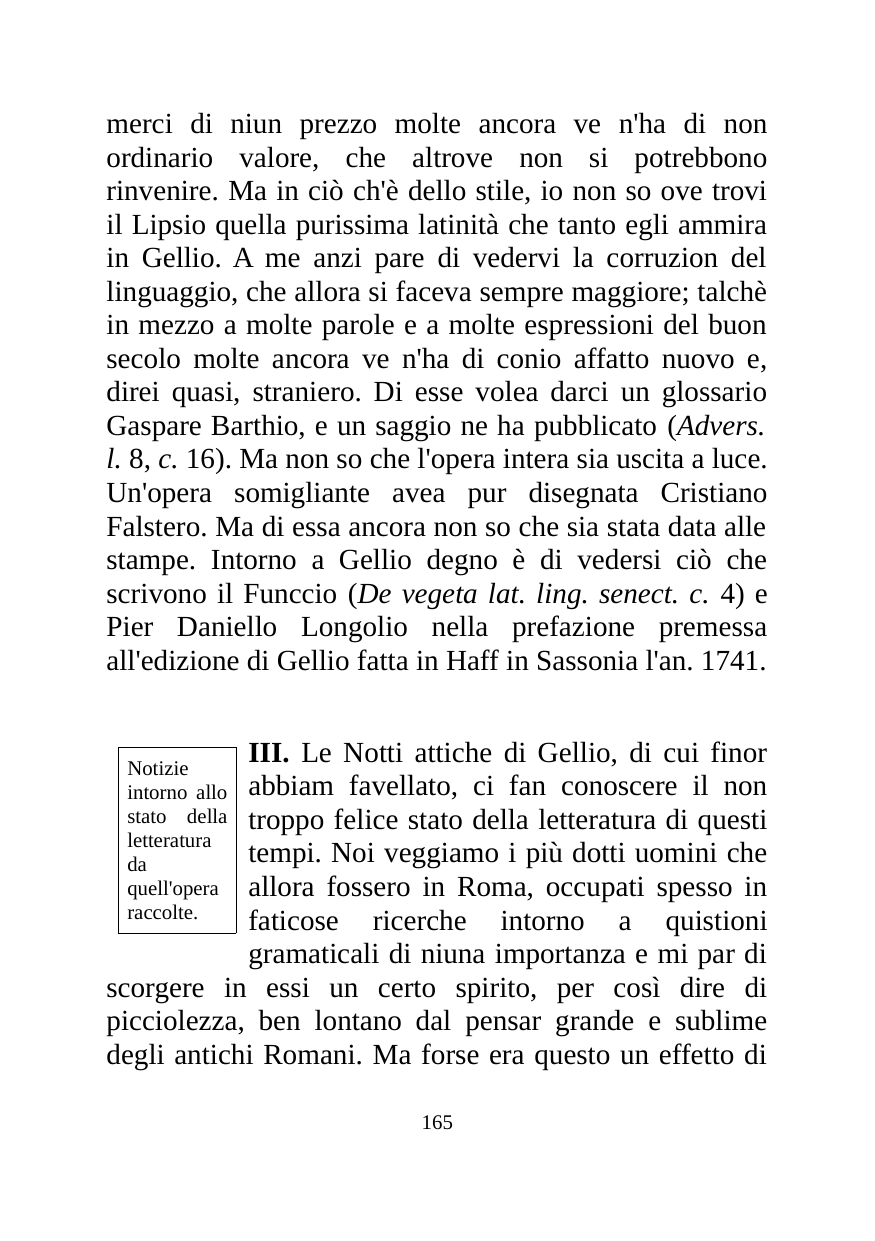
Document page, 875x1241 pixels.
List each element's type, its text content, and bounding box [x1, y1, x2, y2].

text Notizie intorno allo stato della letteratura da quell'opera raccolte. [127, 756, 227, 924]
text merci di niun prezzo molte ancora ve n'ha di non ordinario valore, che altrove non si potrebbono rinvenire. Ma in ciò ch'è dello stile, io non so ove trovi il Lipsio quella purissima latinità che tanto egli ammira in Gellio. A me anzi pare di vedervi la corruzion del linguaggio, che allora si faceva sempre maggiore; talchè in mezzo a molte parole e a molte espressioni del buon secolo molte ancora ve n'ha di conio affatto nuovo e, direi quasi, straniero. Di esse volea darci un glossario Gaspare Barthio, e un saggio ne ha pubblicato (Advers. l. 8, c. 16). Ma non so che l'opera intera sia uscita a luce. Un'opera somigliante avea pur disegnata Cristiano Falstero. Ma di essa ancora non so che sia stata data alle stampe. Intorno a Gellio degno è di vedersi ciò che scrivono il Funccio (De vegeta lat. ling. senect. c. 4) e Pier Daniello Longolio nella prefazione premessa all'edizione di Gellio fatta in Haff in Sassonia l'an. 1741. [106, 106, 768, 676]
text III. Le Notti attiche di Gellio, di cui finor abbiam favellato, ci fan conoscere il non troppo felice stato della letteratura di questi tempi. Noi veggiamo i più dotti uomini che allora fossero in Roma, occupati spesso in faticose ricerche intorno a quistioni gramaticali di niuna importanza e mi par di scorgere in essi un certo spirito, per così dire di picciolezza, ben lontano dal pensar grande e sublime degli antichi Romani. Ma forse era questo un effetto di [106, 735, 768, 1070]
